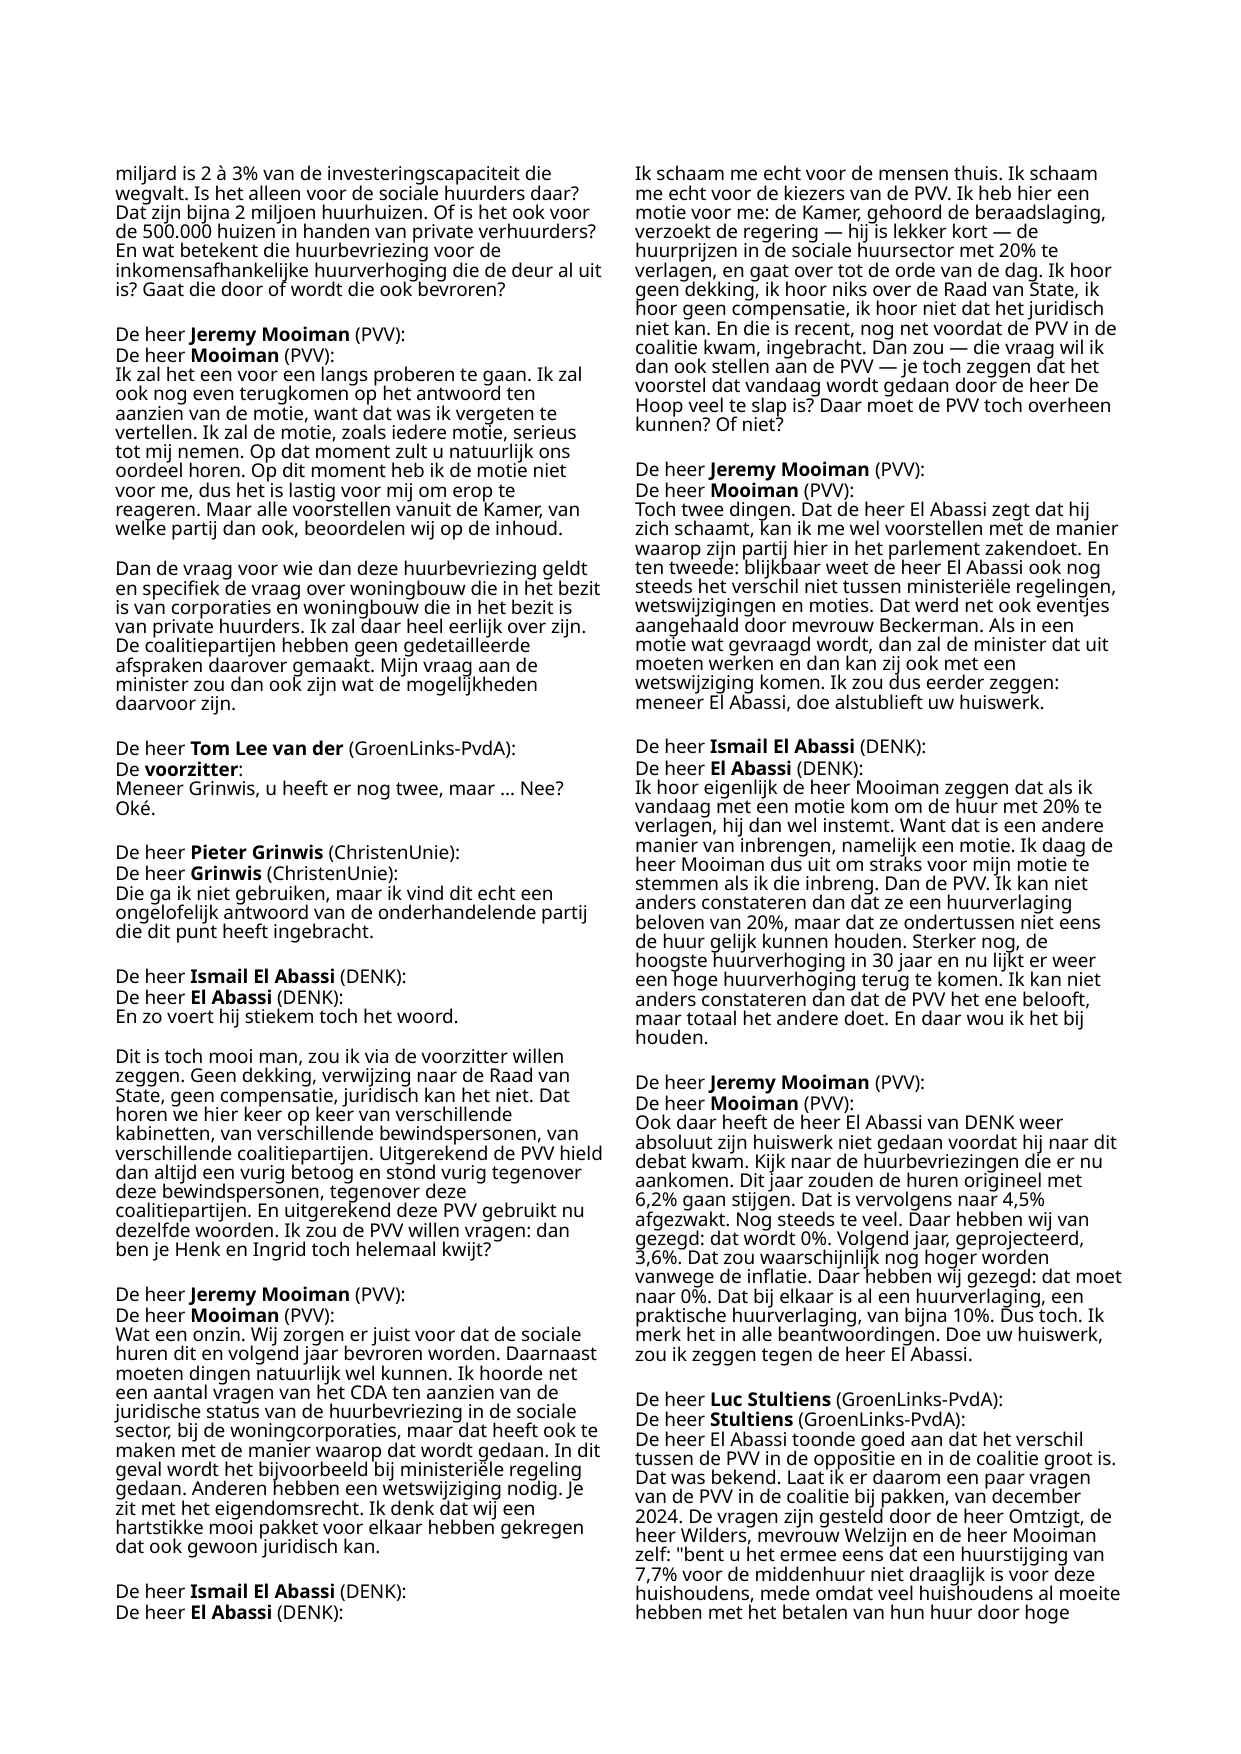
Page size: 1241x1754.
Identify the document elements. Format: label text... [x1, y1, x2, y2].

text De heer Stultiens (GroenLinks-PvdA): [635, 1411, 1125, 1431]
text De heer Mooiman (PVV): [115, 347, 605, 366]
text Ik hoor eigenlijk de heer Mooiman zeggen dat als ik vandaag met een motie kom om de huur met 20% te verlagen, hij dan wel instemt. Want dat is een andere manier van inbrengen, namelijk een motie. Ik daag de heer Mooiman dus uit om straks voor mijn motie te stemmen als ik die inbreng. Dan de PVV. Ik kan niet anders constateren dan dat ze een huurverlaging beloven van 20%, maar dat ze ondertussen niet eens de huur gelijk kunnen houden. Sterker nog, de hoogste huurverhoging in 30 jaar en nu lijkt er weer een hoge huurverhoging terug te komen. Ik kan niet anders constateren dan dat de PVV het ene belooft, maar totaal het andere doet. En daar wou ik het bij houden. [635, 779, 1125, 1048]
text De heer Ismail El Abassi (DENK): [635, 734, 1125, 759]
text De heer Grinwis (ChristenUnie): [115, 865, 605, 884]
text De heer Tom Lee van der (GroenLinks-PvdA): [115, 735, 605, 761]
text Die ga ik niet gebruiken, maar ik vind dit echt een ongelofelijk antwoord van de onderhandelende partij die dit punt heeft ingebracht. [115, 884, 605, 942]
text En zo voert hij stiekem toch het woord. [115, 1008, 605, 1027]
text De heer Mooiman (PVV): [115, 1307, 605, 1326]
text De heer Pieter Grinwis (ChristenUnie): [115, 839, 605, 865]
text De heer El Abassi toonde goed aan dat het verschil tussen de PVV in de oppositie en in de coalitie groot is. Dat was bekend. Laat ik er daarom een paar vragen van de PVV in de coalitie bij pakken, van december 2024. De vragen zijn gesteld door de heer Omtzigt, de heer Wilders, mevrouw Welzijn en de heer Mooiman zelf: "bent u het ermee eens dat een huurstijging van 7,7% voor de middenhuur niet draaglijk is voor deze huishoudens, mede omdat veel huishoudens al moeite hebben met het betalen van hun huur door hoge [635, 1431, 1125, 1623]
text De heer Jeremy Mooiman (PVV): [115, 1281, 605, 1307]
text Dan de vraag voor wie dan deze huurbevriezing geldt en specifiek de vraag over woningbouw die in het bezit is van corporaties en woningbouw die in het bezit is van private huurders. Ik zal daar heel eerlijk over zijn. De coalitiepartijen hebben geen gedetailleerde afspraken daarover gemaakt. Mijn vraag aan de minister zou dan ook zijn wat de mogelijkheden daarvoor zijn. [115, 560, 605, 714]
text De heer El Abassi (DENK): [115, 1604, 605, 1623]
text Ik schaam me echt voor de mensen thuis. Ik schaam me echt voor de kiezers van de PVV. Ik heb hier een motie voor me: de Kamer, gehoord de beraadslaging, verzoekt de regering — hij is lekker kort — de huurprijzen in de sociale huursector met 20% te verlagen, en gaat over tot de orde van de dag. Ik hoor geen dekking, ik hoor niks over de Raad van State, ik hoor geen compensatie, ik hoor niet dat het juridisch niet kan. En die is recent, nog net voordat de PVV in de coalitie kwam, ingebracht. Dan zou — die vraag wil ik dan ook stellen aan de PVV — je toch zeggen dat het voorstel dat vandaag wordt gedaan door de heer De Hoop veel te slap is? Daar moet de PVV toch overheen kunnen? Of niet? [635, 165, 1125, 435]
text Toch twee dingen. Dat de heer El Abassi zegt dat hij zich schaamt, kan ik me wel voorstellen met de manier waarop zijn partij hier in het parlement zakendoet. En ten tweede: blijkbaar weet de heer El Abassi ook nog steeds het verschil niet tussen ministeriële regelingen, wetswijzigingen en moties. Dat werd net ook eventjes aangehaald door mevrouw Beckerman. Als in een motie wat gevraagd wordt, dan zal de minister dat uit moeten werken en dan kan zij ook met een wetswijziging komen. Ik zou dus eerder zeggen: meneer El Abassi, doe alstublieft uw huiswerk. [635, 501, 1125, 713]
text Ik zal het een voor een langs proberen te gaan. Ik zal ook nog even terugkomen op het antwoord ten aanzien van de motie, want dat was ik vergeten te vertellen. Ik zal de motie, zoals iedere motie, serieus tot mij nemen. Op dat moment zult u natuurlijk ons oordeel horen. Op dit moment heb ik de motie niet voor me, dus het is lastig voor mij om erop te reageren. Maar alle voorstellen vanuit de Kamer, van welke partij dan ook, beoordelen wij op de inhoud. [115, 366, 605, 539]
text De heer Jeremy Mooiman (PVV): [115, 321, 605, 347]
text De heer El Abassi (DENK): [115, 989, 605, 1008]
text De heer Ismail El Abassi (DENK): [115, 1578, 605, 1604]
text Dit is toch mooi man, zou ik via de voorzitter willen zeggen. Geen dekking, verwijzing naar de Raad van State, geen compensatie, juridisch kan het niet. Dat horen we hier keer op keer van verschillende kabinetten, van verschillende bewindspersonen, van verschillende coalitiepartijen. Uitgerekend de PVV hield dan altijd een vurig betoog en stond vurig tegenover deze bewindspersonen, tegenover deze coalitiepartijen. En uitgerekend deze PVV gebruikt nu dezelfde woorden. Ik zou de PVV willen vragen: dan ben je Henk en Ingrid toch helemaal kwijt? [115, 1048, 605, 1260]
text Meneer Grinwis, u heeft er nog twee, maar … Nee? Oké. [115, 780, 605, 819]
text De heer Ismail El Abassi (DENK): [115, 963, 605, 989]
text Wat een onzin. Wij zorgen er juist voor dat de sociale huren dit en volgend jaar bevroren worden. Daarnaast moeten dingen natuurlijk wel kunnen. Ik hoorde net een aantal vragen van het CDA ten aanzien van de juridische status van de huurbevriezing in de sociale sector, bij de woningcorporaties, maar dat heeft ook te maken met de manier waarop dat wordt gedaan. In dit geval wordt het bijvoorbeeld bij ministeriële regeling gedaan. Anderen hebben een wetswijziging nodig. Je zit met het eigendomsrecht. Ik denk dat wij een hartstikke mooi pakket voor elkaar hebben gekregen dat ook gewoon juridisch kan. [115, 1326, 605, 1557]
text De voorzitter: [115, 761, 605, 780]
text miljard is 2 à 3% van de investeringscapaciteit die wegvalt. Is het alleen voor de sociale huurders daar? Dat zijn bijna 2 miljoen huurhuizen. Of is het ook voor de 500.000 huizen in handen van private verhuurders? En wat betekent die huurbevriezing voor de inkomensafhankelijke huurverhoging die de deur al uit is? Gaat die door of wordt die ook bevroren? [115, 165, 605, 300]
text De heer Mooiman (PVV): [635, 1095, 1125, 1114]
text De heer Jeremy Mooiman (PVV): [635, 456, 1125, 482]
text De heer Luc Stultiens (GroenLinks-PvdA): [635, 1386, 1125, 1411]
text Ook daar heeft de heer El Abassi van DENK weer absoluut zijn huiswerk niet gedaan voordat hij naar dit debat kwam. Kijk naar de huurbevriezingen die er nu aankomen. Dit jaar zouden de huren origineel met 6,2% gaan stijgen. Dat is vervolgens naar 4,5% afgezwakt. Nog steeds te veel. Daar hebben wij van gezegd: dat wordt 0%. Volgend jaar, geprojecteerd, 3,6%. Dat zou waarschijnlijk nog hoger worden vanwege de inflatie. Daar hebben wij gezegd: dat moet naar 0%. Dat bij elkaar is al een huurverlaging, een praktische huurverlaging, van bijna 10%. Dus toch. Ik merk het in alle beantwoordingen. Doe uw huiswerk, zou ik zeggen tegen de heer El Abassi. [635, 1114, 1125, 1365]
text De heer Mooiman (PVV): [635, 482, 1125, 501]
text De heer Jeremy Mooiman (PVV): [635, 1069, 1125, 1095]
text De heer El Abassi (DENK): [635, 759, 1125, 779]
